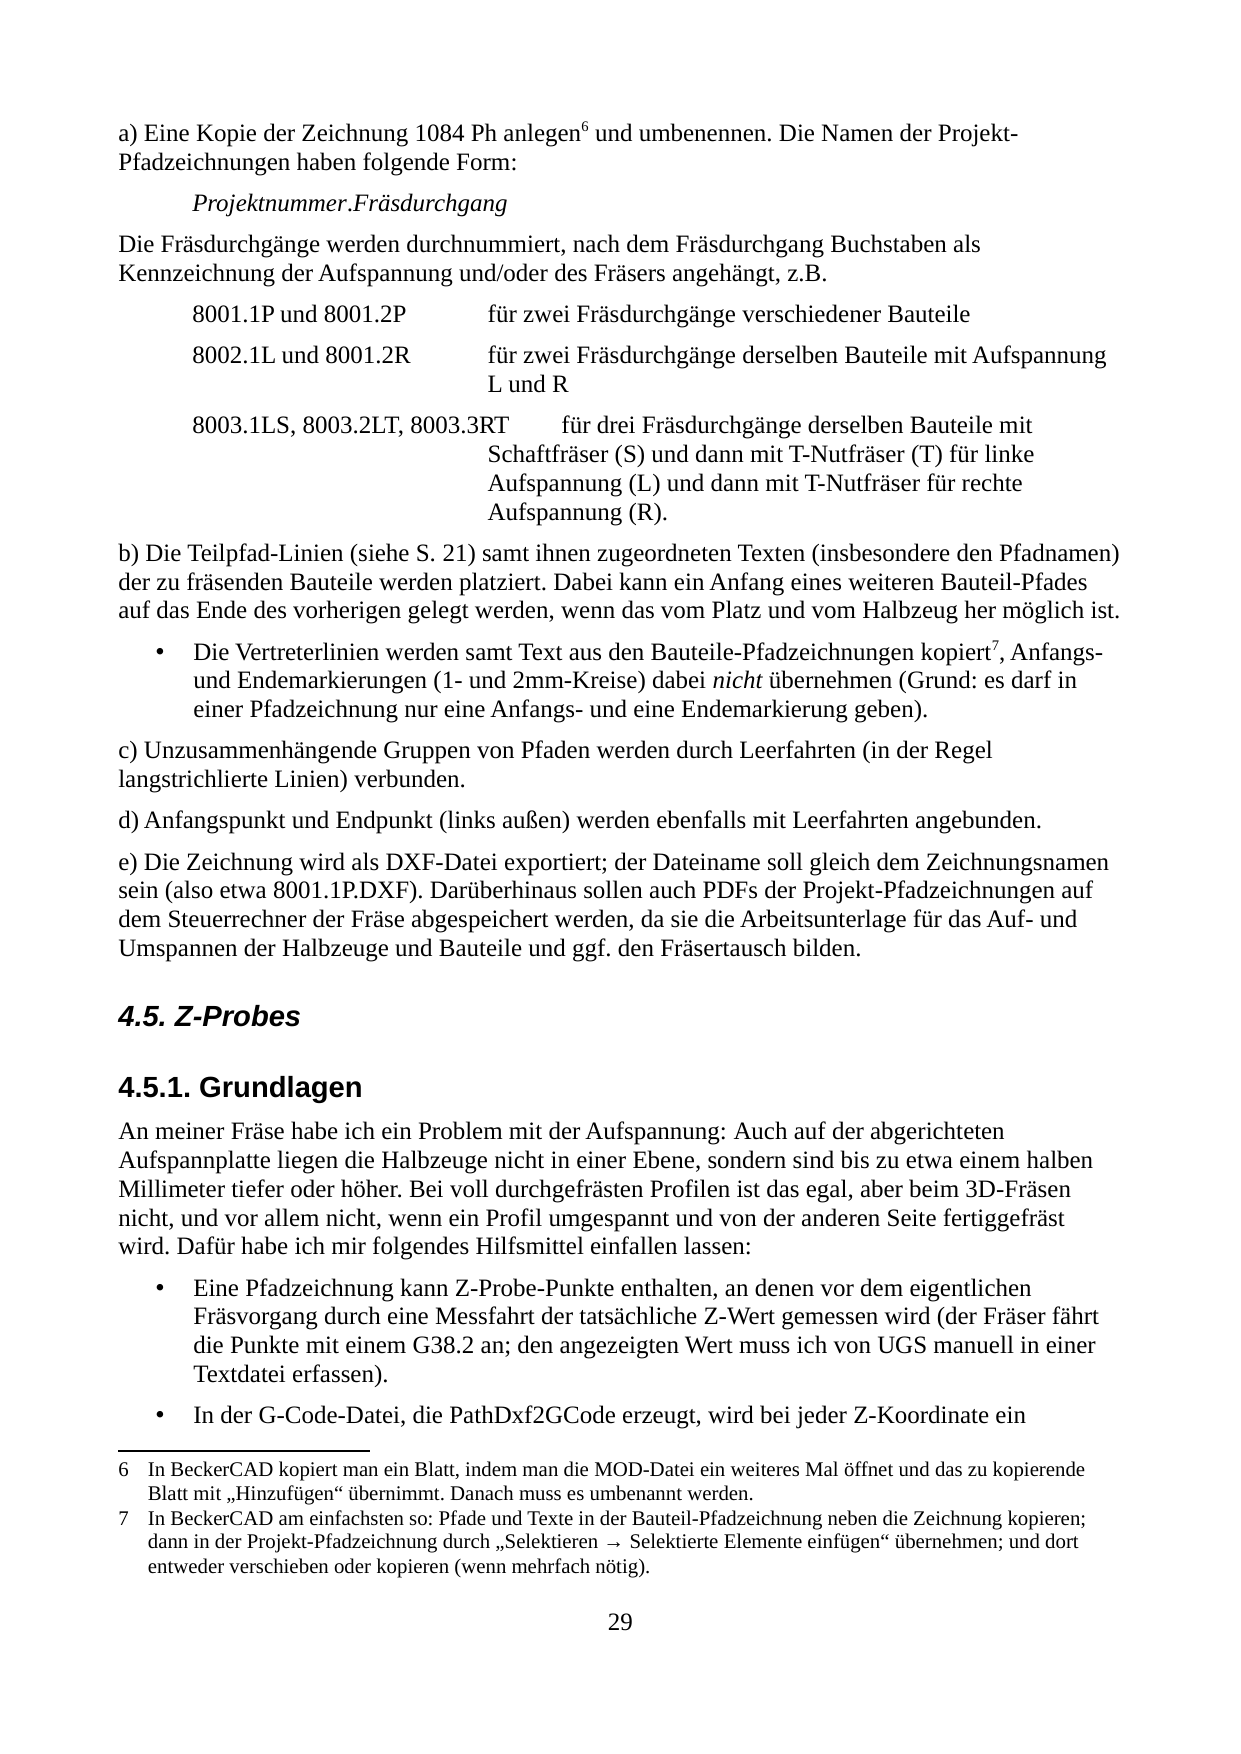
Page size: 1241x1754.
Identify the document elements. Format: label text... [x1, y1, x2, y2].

text Die Fräsdurchgänge werden durchnummiert, nach dem Fräsdurchgang Buchstaben als Kennzeichnung der Aufspannung und/oder des Fräsers angehängt, z.B. [118, 229, 1122, 287]
list Eine Pfadzeichnung kann Z-Probe-Punkte enthalten, an denen vor dem eigentlichen Fräsvorgang durch eine Messfahrt der tatsächliche Z-Wert gemessen wird (der Fräser fährt die Punkte mit einem G38.2 an; den angezeigten Wert muss ich von UGS manuell in einer Textdatei erfassen). [156, 1273, 1122, 1388]
text c) Unzusammenhängende Gruppen von Pfaden werden durch Leerfahrten (in der Regel langstrichlierte Linien) verbunden. [118, 736, 1122, 793]
text Projektnummer.Fräsdurchgang [118, 188, 1122, 217]
list Die Vertreterlinien werden samt Text aus den Bauteile-Pfadzeichnungen kopiert, Anfangs- und Endemarkierungen (1- und 2mm-Kreise) dabei nicht übernehmen (Grund: es darf in einer Pfadzeichnung nur eine Anfangs- und eine Endemarkierung geben). [156, 637, 1122, 723]
text d) Anfangspunkt und Endpunkt (links außen) werden ebenfalls mit Leerfahrten angebunden. [118, 806, 1122, 834]
text 8001.1P und 8001.2P für zwei Fräsdurchgänge verschiedener Bauteile [118, 299, 1122, 328]
text e) Die Zeichnung wird als DXF-Datei exportiert; der Dateiname soll gleich dem Zeichnungsnamen sein (also etwa 8001.1P.DXF). Darüberhinaus sollen auch PDFs der Projekt-Pfadzeichnungen auf dem Steuerrechner der Fräse abgespeichert werden, da sie die Arbeitsunterlage für das Auf- und Umspannen der Halbzeuge und Bauteile und ggf. den Fräsertausch bilden. [118, 847, 1122, 962]
subtitle 4.5. Z-Probes [118, 999, 1122, 1033]
text In BeckerCAD kopiert man ein Blatt, indem man die MOD-Datei ein weiteres Mal öffnet und das zu kopierende Blatt mit „Hinzufügen“ übernimmt. Danach muss es umbenannt werden. [118, 1457, 1122, 1505]
text b) Die Teilpfad-Linien (siehe S. 20) samt ihnen zugeordneten Texten (insbesondere den Pfadnamen) der zu fräsenden Bauteile werden platziert. Dabei kann ein Anfang eines weiteren Bauteil-Pfades auf das Ende des vorherigen gelegt werden, wenn das vom Platz und vom Halbzeug her möglich ist. [118, 538, 1122, 624]
list In BeckerCAD am einfachsten so: Pfade und Texte in der Bauteil-Pfadzeichnung neben die Zeichnung kopieren; dann in der Projekt-Pfadzeichnung durch „Selektieren → Selektierte Elemente einfügen“ übernehmen; und dort entweder verschieben oder kopieren (wenn mehrfach nötig). [118, 1505, 1122, 1578]
text An meiner Fräse habe ich ein Problem mit der Aufspannung: Auch auf der abgerichteten Aufspannplatte liegen die Halbzeuge nicht in einer Ebene, sondern sind bis zu etwa einem halben Millimeter tiefer oder höher. Bei voll durchgefrästen Profilen ist das egal, aber beim 3D-Fräsen nicht, und vor allem nicht, wenn ein Profil umgespannt und von der anderen Seite fertiggefräst wird. Dafür habe ich mir folgendes Hilfsmittel einfallen lassen: [118, 1116, 1122, 1260]
text 8003.1LS, 8003.2LT, 8003.3RT für drei Fräsdurchgänge derselben Bauteile mit Schaftfräser (S) und dann mit T-Nutfräser (T) für linke Aufspannung (L) und dann mit T-Nutfräser für rechte Aufspannung (R). [118, 411, 1122, 526]
list In der G-Code-Datei, die PathDxf2GCode erzeugt, wird bei jeder Z-Koordinate ein [156, 1400, 1122, 1429]
text 8002.1L und 8001.2R für zwei Fräsdurchgänge derselben Bauteile mit Aufspannung L und R [118, 341, 1122, 398]
text a) Eine Kopie der Zeichnung 1084 Ph anlegen und umbenennen. Die Namen der Projekt-Pfadzeichnungen haben folgende Form: [118, 118, 1122, 176]
subtitle 4.5.1. Grundlagen [118, 1070, 1122, 1104]
